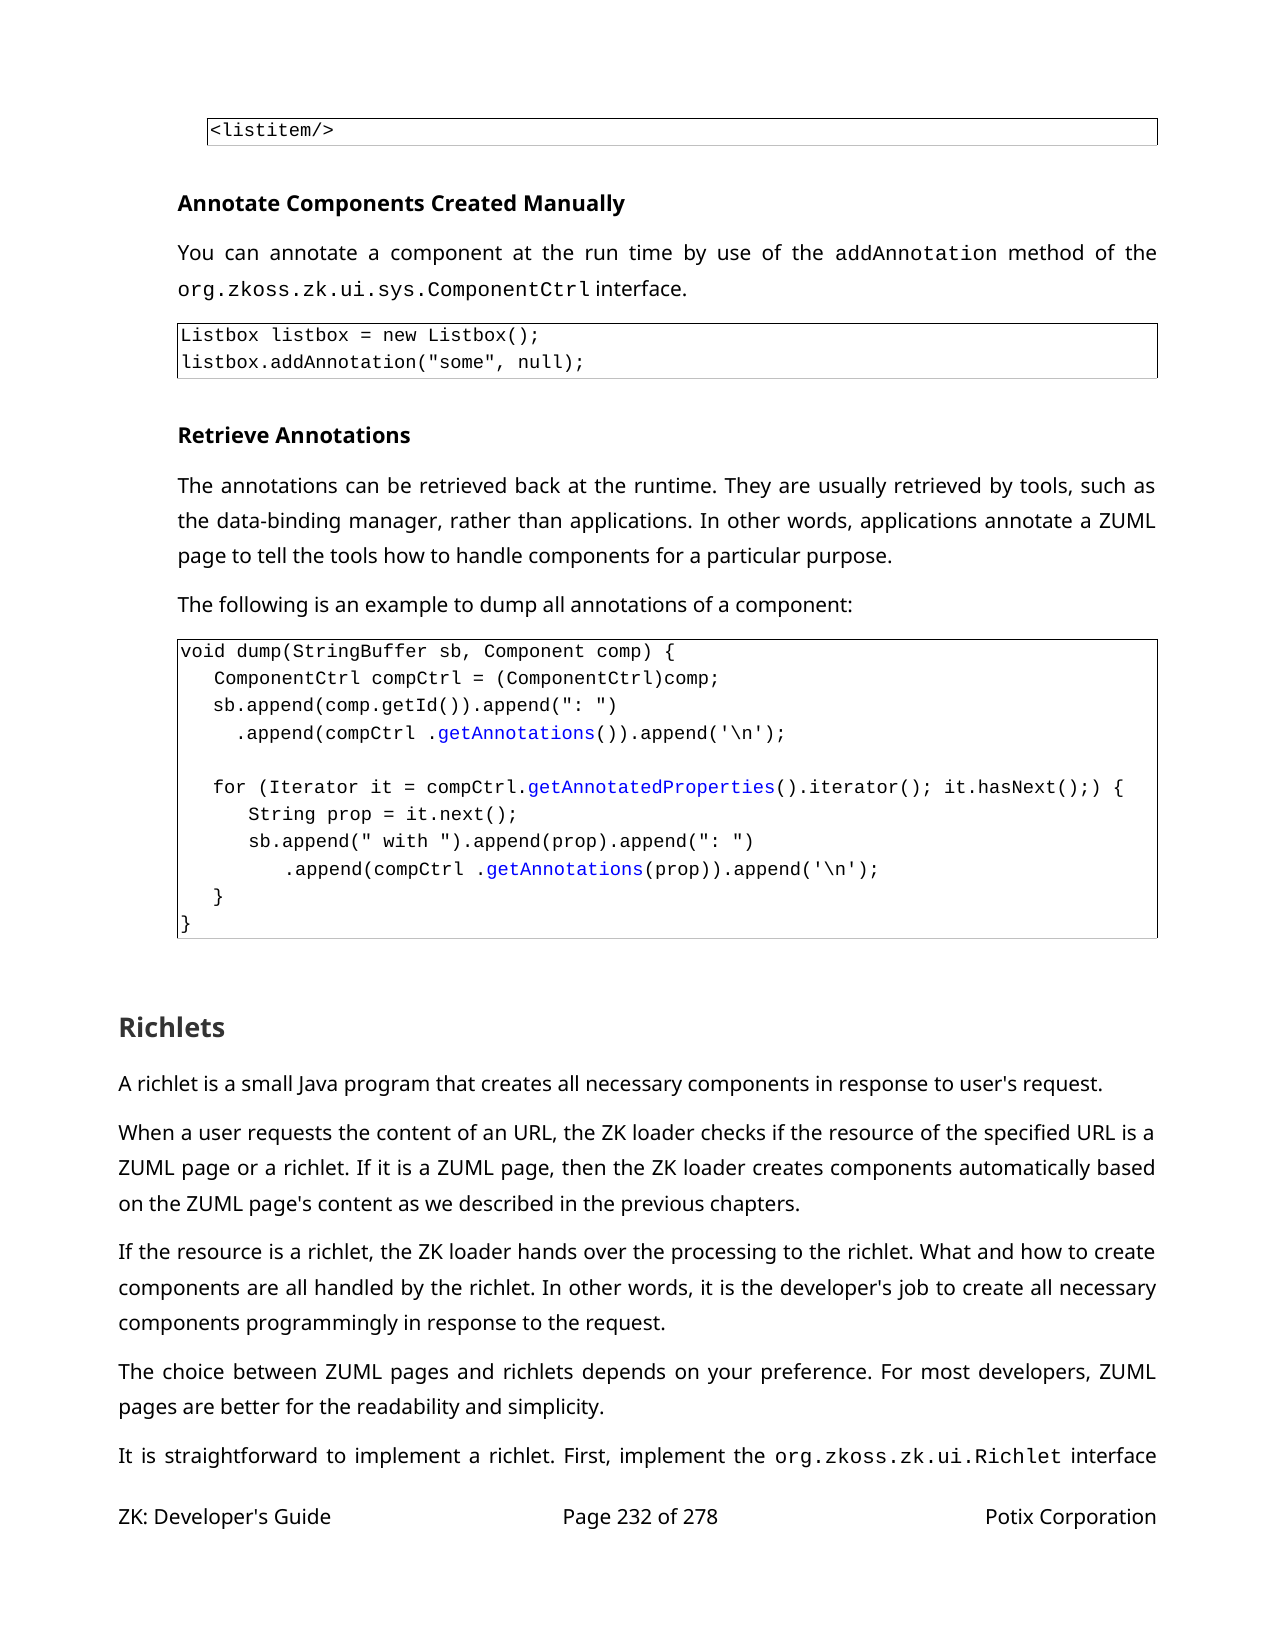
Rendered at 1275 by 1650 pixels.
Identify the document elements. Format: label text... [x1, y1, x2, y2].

text .append(compCtrl .getAnnotations(prop)).append('\n'); [178, 856, 1157, 881]
subtitle Retrieve Annotations [177, 420, 1157, 450]
text When a user requests the content of an URL, the ZK loader checks if the resource of the specified URL is a ZUML page or a richlet. If it is a ZUML page, then the ZK loader creates components automatically based on the ZUML page's content as we described in the previous chapters. [118, 1118, 1157, 1217]
text ComponentCtrl compCtrl = (ComponentCtrl)comp; [178, 666, 1157, 690]
text The annotations can be retrieved back at the runtime. They are usually retrieved by tools, such as the data-binding manager, rather than applications. In other words, applications annotate a ZUML page to tell the tools how to handle components for a particular purpose. [177, 471, 1157, 569]
text for (Iterator it = compCtrl.getAnnotatedProperties().iterator(); it.hasNext();) { [178, 775, 1157, 799]
text You can annotate a component at the run time by use of the addAnnotation method of the org.zkoss.zk.ui.sys.ComponentCtrl interface. [177, 238, 1157, 303]
subtitle Richlets [118, 1009, 1157, 1046]
text sb.append(comp.getId()).append(": ") [178, 693, 1157, 718]
text String prop = it.next(); [178, 802, 1157, 826]
text sb.append(" with ").append(prop).append(": ") [178, 829, 1157, 853]
text } [178, 884, 1157, 908]
text .append(compCtrl .getAnnotations()).append('\n'); [178, 721, 1157, 745]
text If the resource is a richlet, the ZK loader hands over the processing to the richlet. What and how to create components are all handled by the richlet. In other words, it is the developer's job to create all necessary components programmingly in response to the request. [118, 1237, 1157, 1336]
text A richlet is a small Java program that creates all necessary components in response to user's request. [118, 1069, 1157, 1098]
text <listitem/> [208, 119, 1157, 145]
text } [178, 911, 1157, 938]
text void dump(StringBuffer sb, Component comp) { [178, 640, 1157, 663]
subtitle Annotate Components Created Manually [177, 188, 1157, 218]
text The choice between ZUML pages and richlets depends on your preference. For most developers, ZUML pages are better for the readability and simplicity. [118, 1357, 1157, 1420]
text It is straightforward to implement a richlet. First, implement the org.zkoss.zk.ui.Richlet interface [118, 1441, 1157, 1469]
text listbox.addAnnotation("some", null); [178, 350, 1157, 378]
text Listbox listbox = new Listbox(); [178, 324, 1157, 347]
text The following is an example to dump all annotations of a component: [177, 590, 1157, 618]
